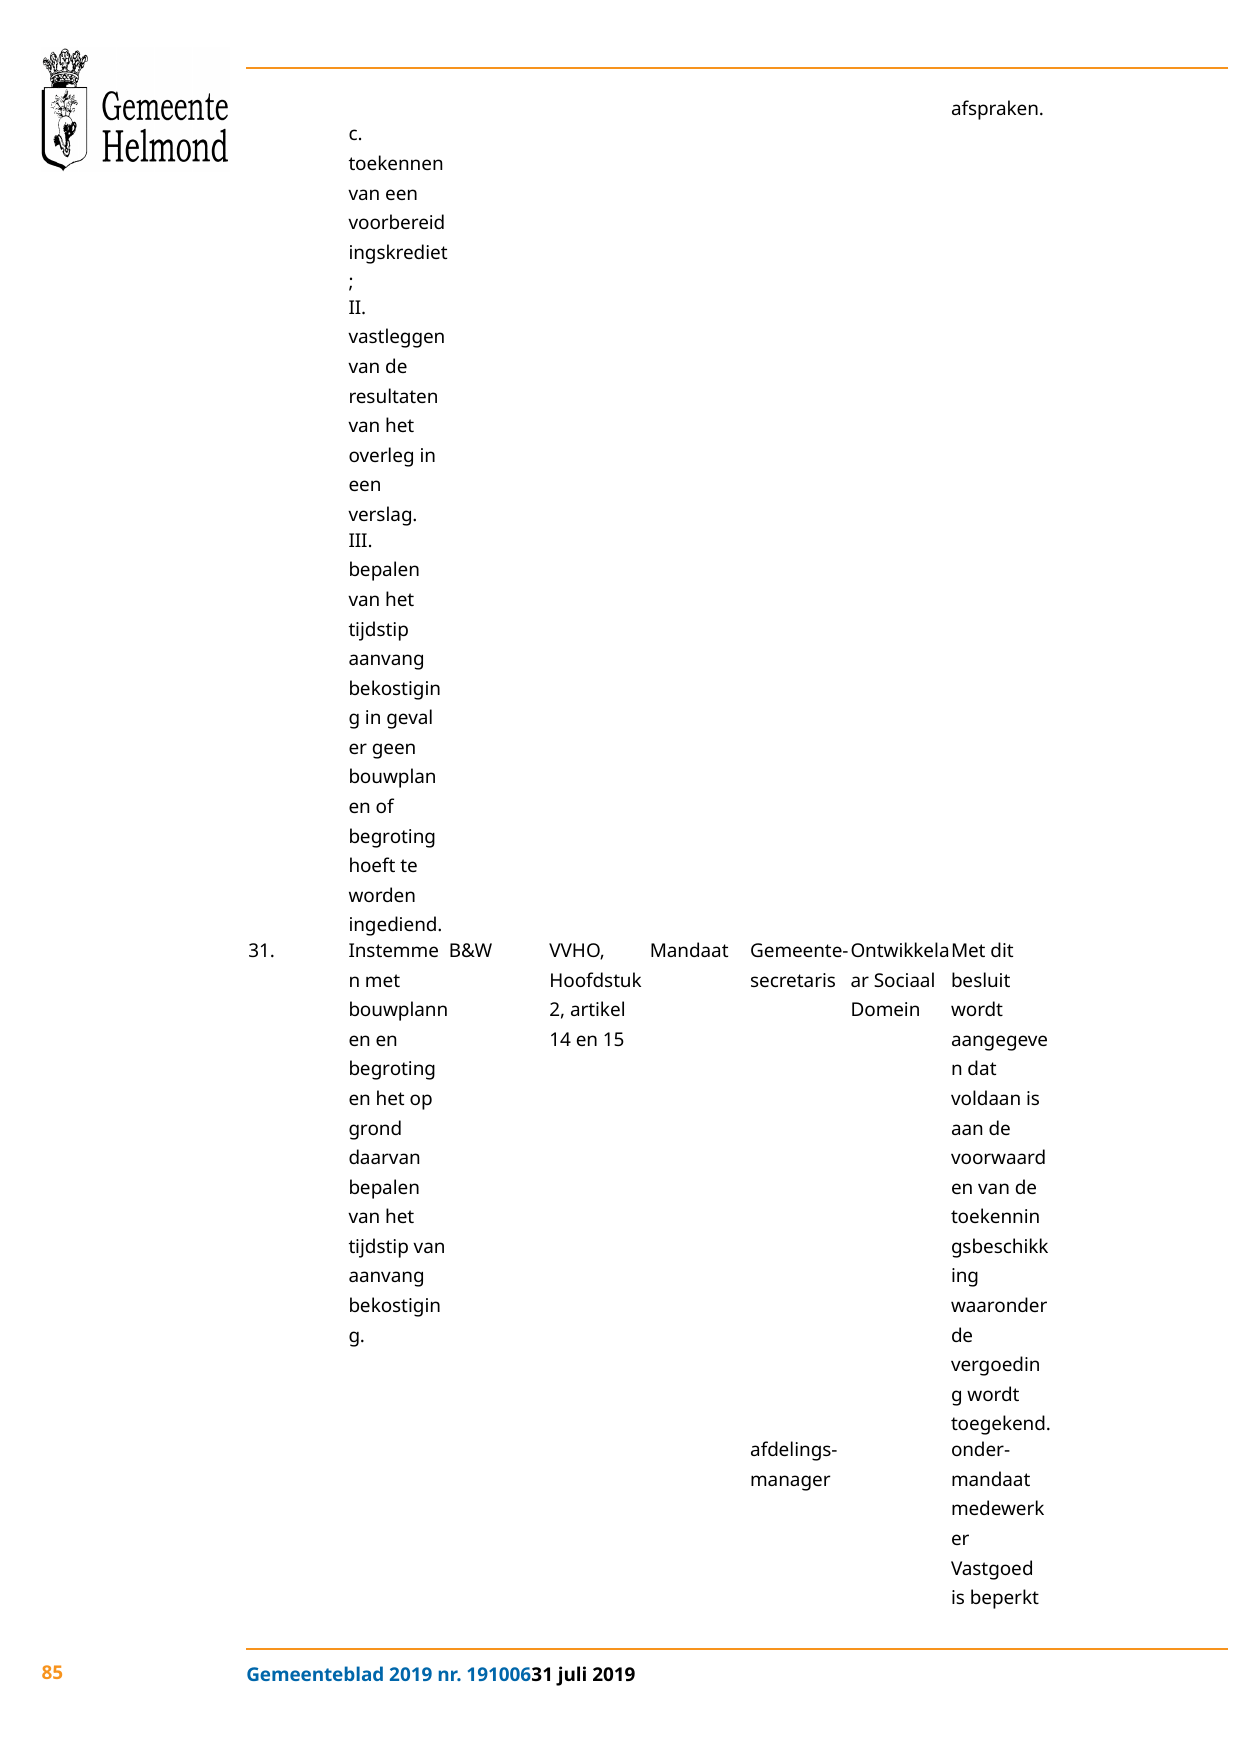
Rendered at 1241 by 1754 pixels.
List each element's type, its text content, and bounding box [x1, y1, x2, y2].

table_cell Met dit besluit wordt aangegeven dat voldaan is aan de voorwaarden van de toekenningsbeschikking waaronder de vergoeding wordt toegekend. [951, 937, 1051, 1436]
table_cell [650, 294, 750, 527]
table_cell Gemeente-secretaris [750, 937, 850, 1436]
table_cell [549, 1436, 649, 1610]
table_cell [549, 294, 649, 527]
table_cell II. vastleggen van de resultaten van het overleg in een verslag. [348, 294, 449, 527]
table_cell [850, 1436, 951, 1610]
table_cell Mandaat [650, 937, 750, 1436]
table_cell [248, 527, 348, 937]
table_cell [750, 294, 850, 527]
table_cell [951, 121, 1051, 294]
table_cell [850, 294, 951, 527]
table_cell Ontwikkelaar Sociaal Domein [850, 937, 951, 1436]
table_cell [650, 1436, 750, 1610]
table_cell [248, 294, 348, 527]
table_cell [348, 1436, 449, 1610]
table_cell B&W [449, 937, 549, 1436]
table_cell [449, 121, 549, 294]
table_cell [449, 527, 549, 937]
table_cell [650, 121, 750, 294]
table_cell [750, 527, 850, 937]
table_cell c. toekennen van een voorbereidingskrediet; [348, 121, 449, 294]
table_cell [248, 121, 348, 294]
table_cell [549, 527, 649, 937]
table_cell [549, 121, 649, 294]
table_cell [951, 527, 1051, 937]
table_cell [248, 1436, 348, 1610]
table_cell [750, 121, 850, 294]
table_cell afdelings-manager [750, 1436, 850, 1610]
table_cell VVHO, Hoofdstuk 2, artikel 14 en 15 [549, 937, 649, 1436]
table_cell Instemmen met bouwplannen en begroting en het op grond daarvan bepalen van het tijdstip van aanvang bekostiging. [348, 937, 449, 1436]
picture [41, 47, 231, 172]
table_cell 31. [248, 937, 348, 1436]
table_cell onder-mandaat medewerker Vastgoed is beperkt [951, 1436, 1051, 1610]
table_cell [549, 95, 649, 121]
table_cell [650, 95, 750, 121]
table_cell [750, 95, 850, 121]
table_cell [248, 95, 348, 121]
table_cell [449, 1436, 549, 1610]
table_cell [449, 294, 549, 527]
table_cell [348, 95, 449, 121]
table_cell [951, 294, 1051, 527]
table_cell [850, 95, 951, 121]
table_cell [850, 121, 951, 294]
table_cell III. bepalen van het tijdstip aanvang bekostiging in geval er geen bouwplan en of begroting hoeft te worden ingediend. [348, 527, 449, 937]
table_cell [650, 527, 750, 937]
table_cell afspraken. [951, 95, 1051, 121]
table_cell [449, 95, 549, 121]
table_cell [850, 527, 951, 937]
